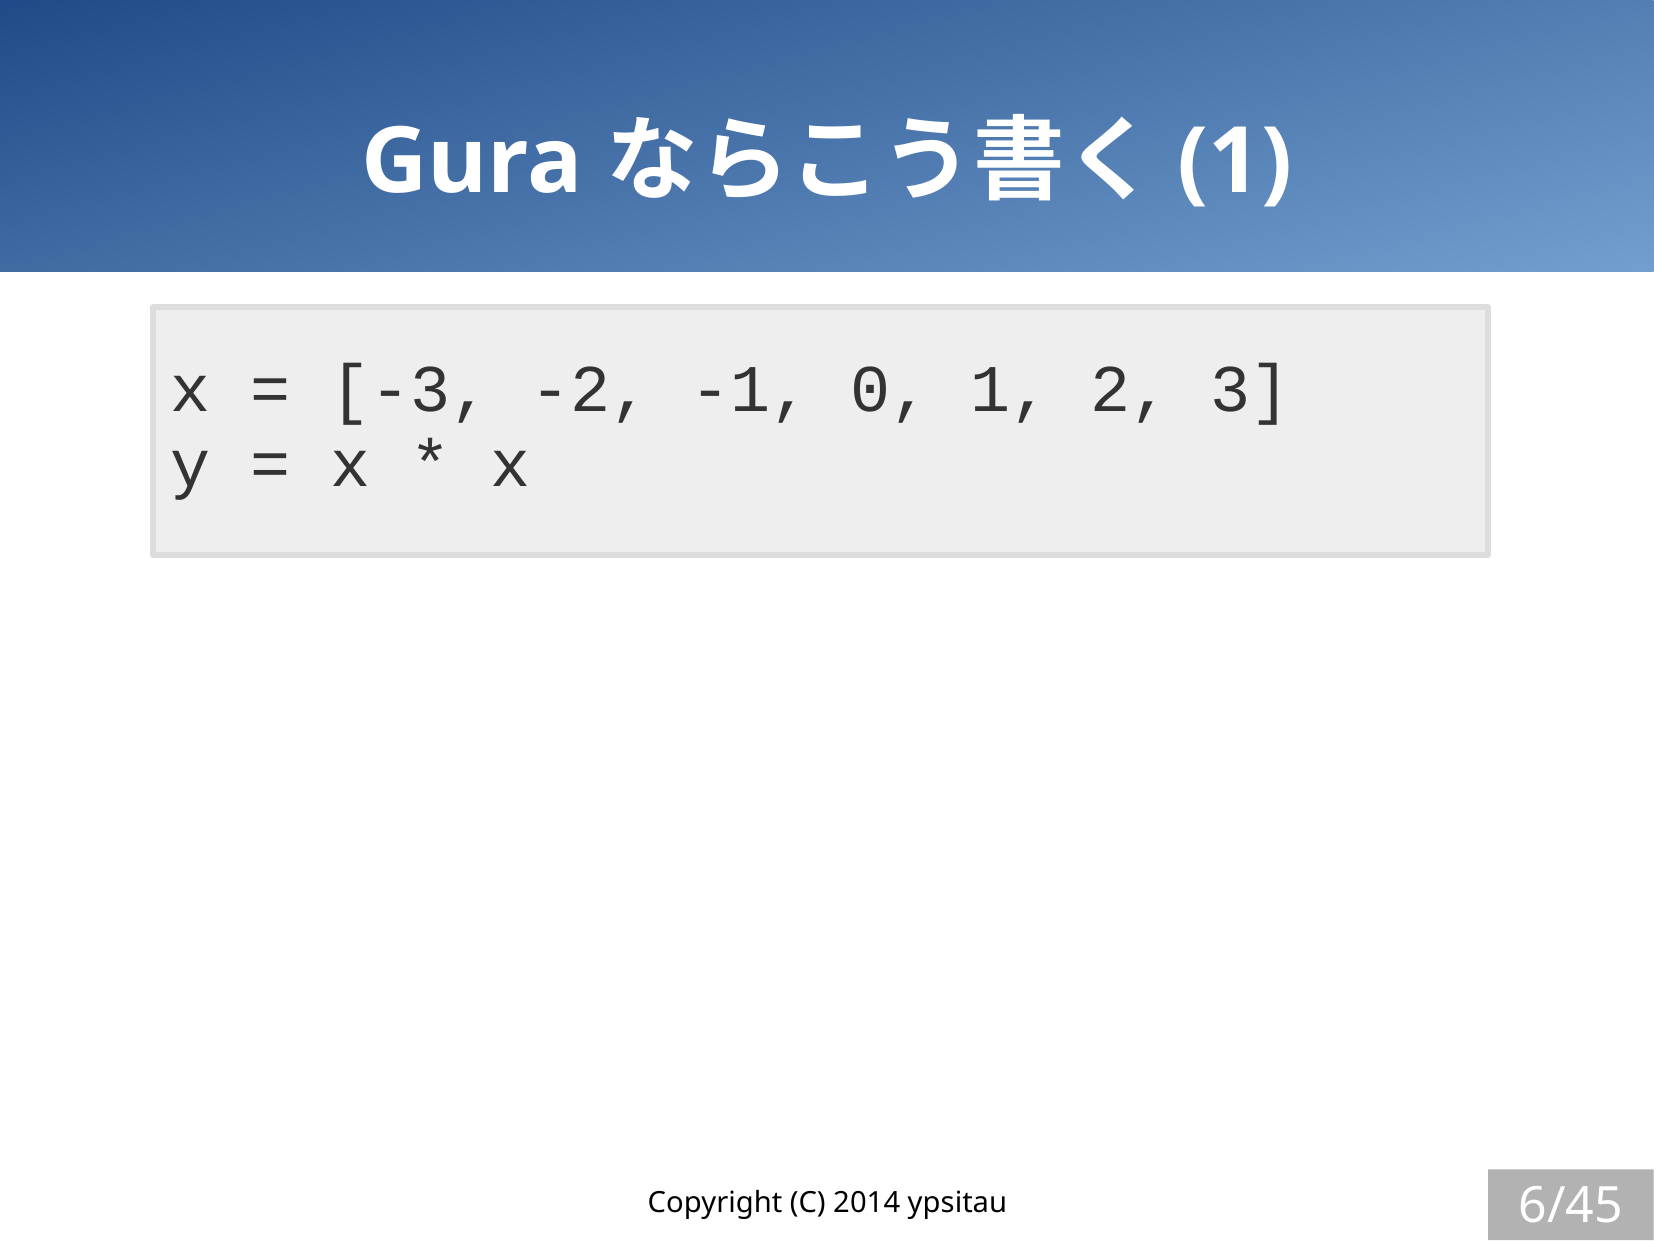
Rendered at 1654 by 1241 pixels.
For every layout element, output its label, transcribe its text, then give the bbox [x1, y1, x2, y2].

text_box x = [-3, -2, -1, 0, 1, 2, 3] y = x * x [153, 307, 1488, 556]
title Gura ならこう書く (1) [82, 49, 1571, 257]
